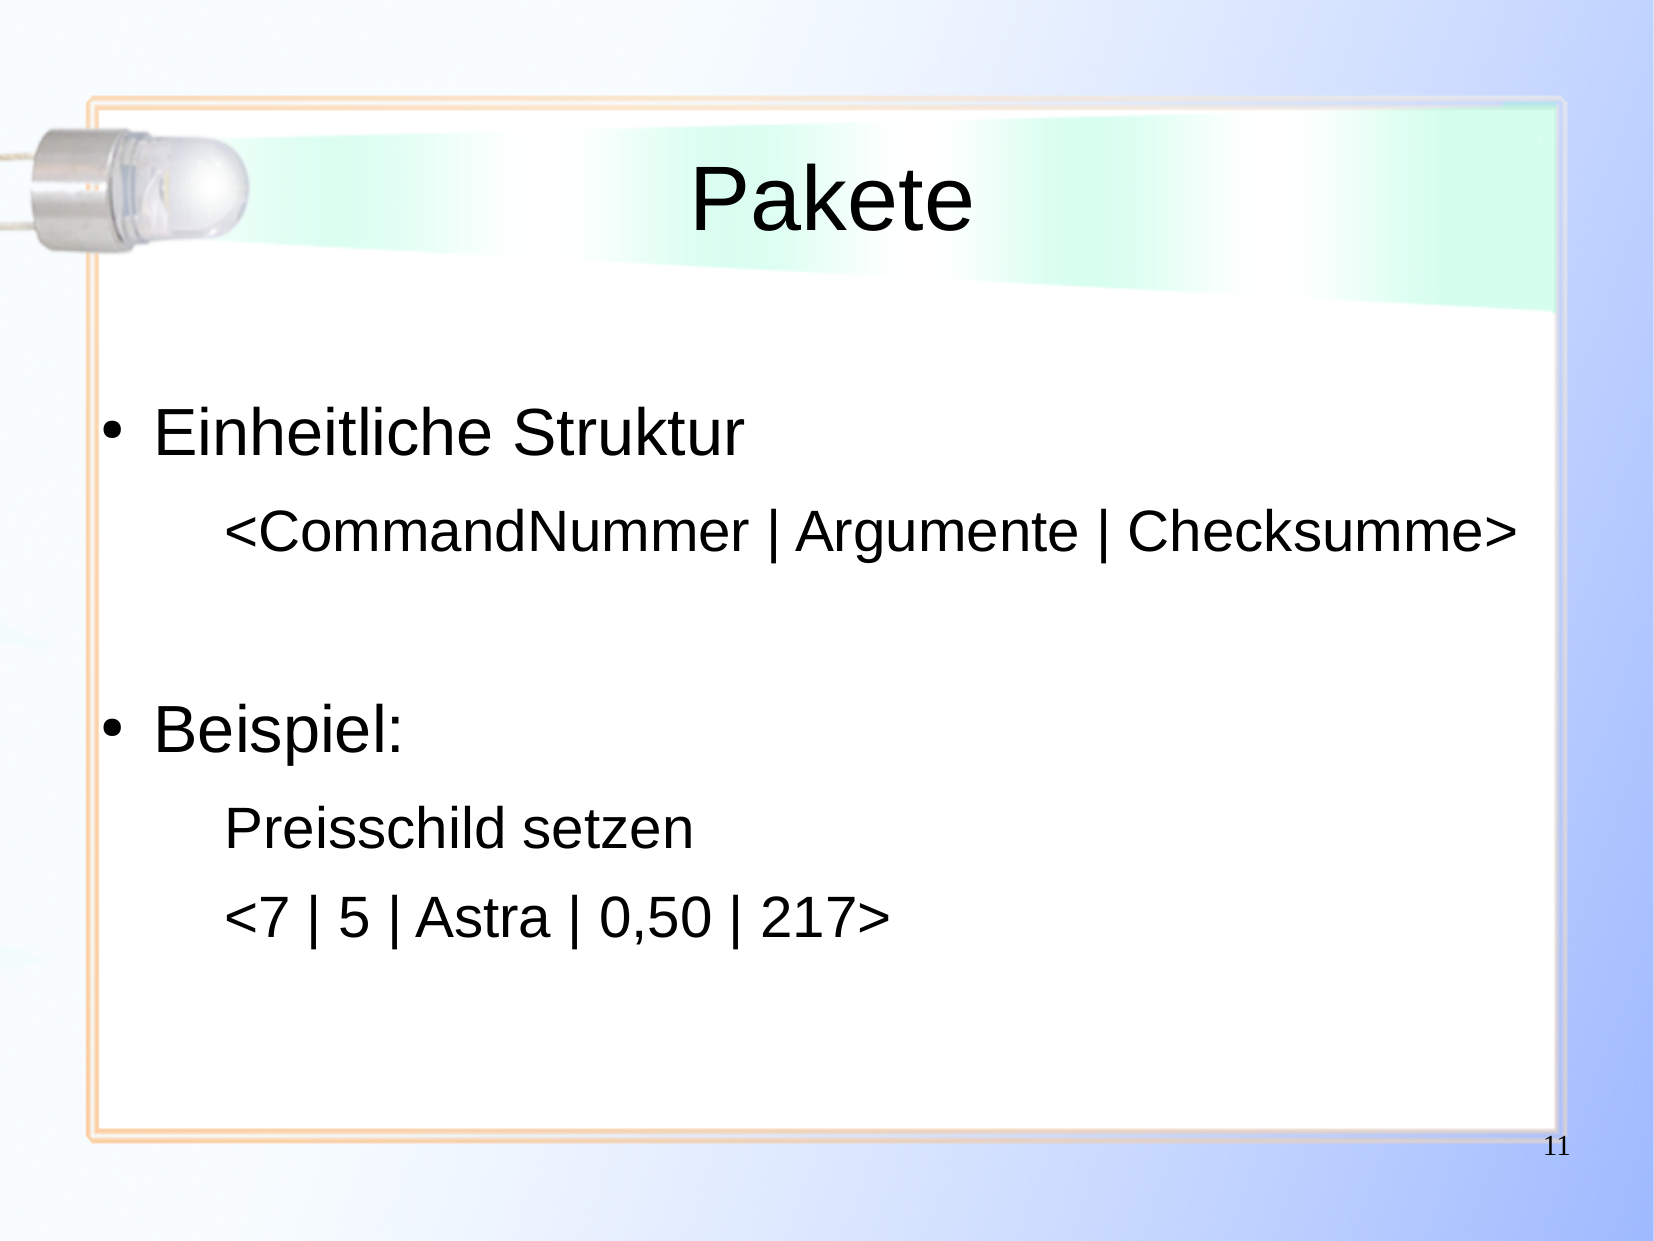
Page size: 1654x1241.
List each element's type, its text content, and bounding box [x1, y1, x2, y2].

list Einheitliche Struktur <CommandNummer | Argumente | Checksumme> Beispiel: Preisschild setzen <7 | 5 | Astra | 0,50 | 217> [82, 290, 1571, 1094]
title Pakete [88, 102, 1577, 296]
picture [0, 0, 1654, 1241]
